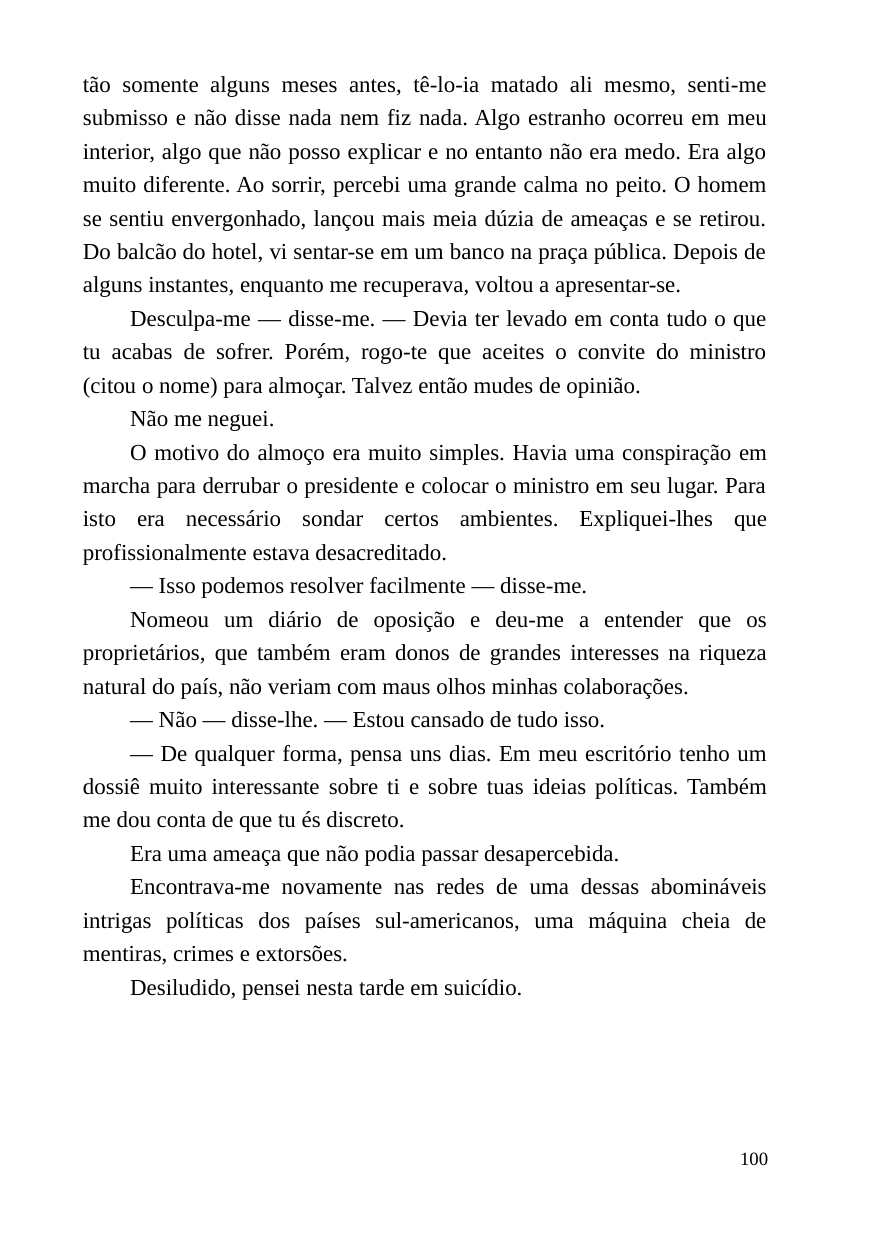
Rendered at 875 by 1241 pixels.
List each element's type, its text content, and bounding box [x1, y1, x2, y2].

text tão somente alguns meses antes, tê-lo-ia matado ali mesmo, senti-me submisso e não disse nada nem fiz nada. Algo estranho ocorreu em meu interior, algo que não posso explicar e no entanto não era medo. Era algo muito diferente. Ao sorrir, percebi uma grande calma no peito. O homem se sentiu envergonhado, lançou mais meia dúzia de ameaças e se retirou. Do balcão do hotel, vi sentar-se em um banco na praça pública. Depois de alguns instantes, enquanto me recuperava, voltou a apresentar-se. [83, 71, 768, 298]
text — Não — disse-lhe. — Estou cansado de tudo isso. [83, 706, 768, 732]
text — Isso podemos resolver facilmente — disse-me. [83, 572, 768, 599]
text Era uma ameaça que não podia passar desapercebida. [83, 840, 768, 866]
text Desculpa-me — disse-me. — Devia ter levado em conta tudo o que tu acabas de sofrer. Porém, rogo-te que aceites o convite do ministro (citou o nome) para almoçar. Talvez então mudes de opinião. [83, 305, 768, 398]
text — De qualquer forma, pensa uns dias. Em meu escritório tenho um dossiê muito interessante sobre ti e sobre tuas ideias políticas. Também me dou conta de que tu és discreto. [83, 739, 768, 833]
text Não me neguei. [83, 405, 768, 432]
text O motivo do almoço era muito simples. Havia uma conspiração em marcha para derrubar o presidente e colocar o ministro em seu lugar. Para isto era necessário sondar certos ambientes. Expliquei-lhes que profissionalmente estava desacreditado. [83, 439, 768, 565]
text Desiludido, pensei nesta tarde em suicídio. [83, 974, 768, 1000]
text Encontrava-me novamente nas redes de uma dessas abomináveis intrigas políticas dos países sul-americanos, uma máquina cheia de mentiras, crimes e extorsões. [83, 873, 768, 967]
text Nomeou um diário de oposição e deu-me a entender que os proprietários, que também eram donos de grandes interesses na riqueza natural do país, não veriam com maus olhos minhas colaborações. [83, 606, 768, 699]
